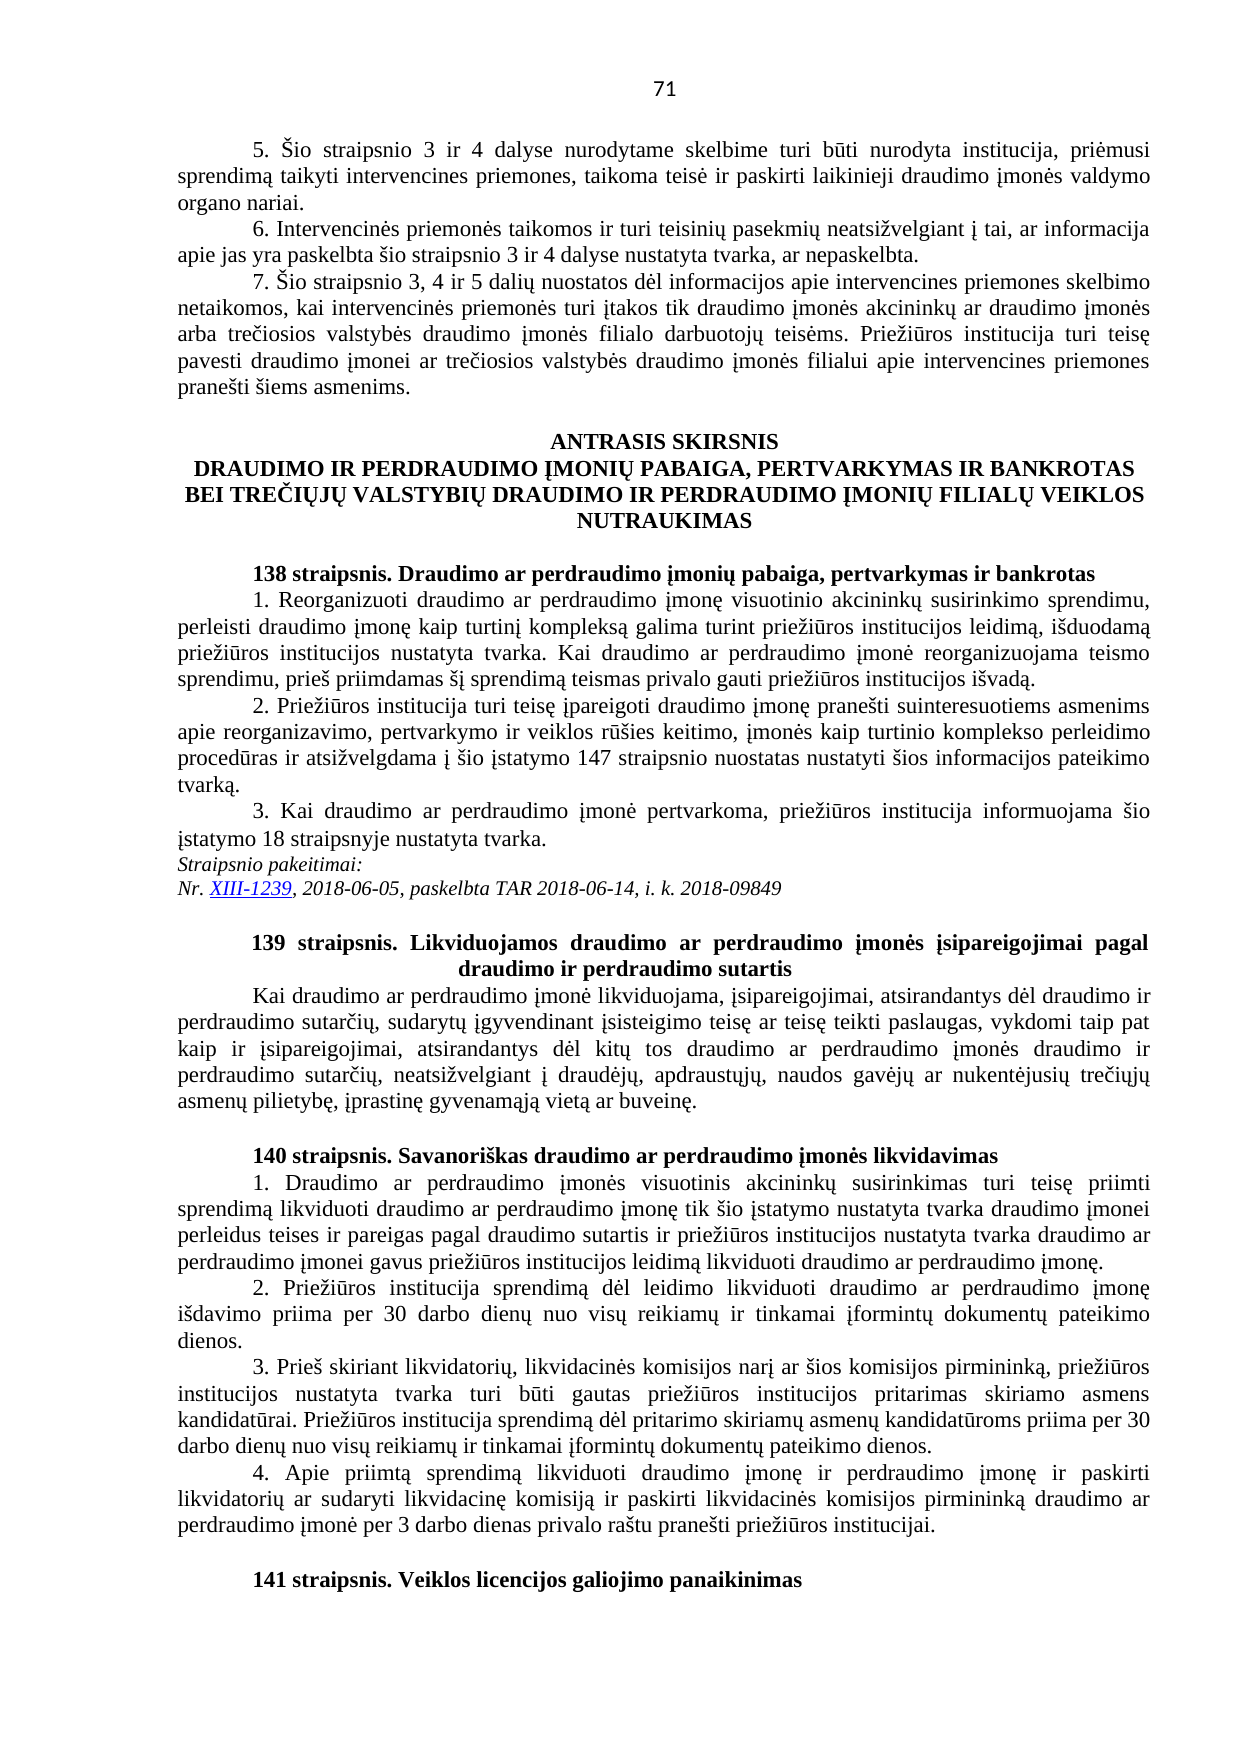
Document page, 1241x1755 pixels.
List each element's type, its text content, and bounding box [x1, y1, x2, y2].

text 7. Šio straipsnio 3, 4 ir 5 dalių nuostatos dėl informacijos apie intervencines priemones skelbimo netaikomos, kai intervencinės priemonės turi įtakos tik draudimo įmonės akcininkų ar draudimo įmonės arba trečiosios valstybės draudimo įmonės filialo darbuotojų teisėms. Priežiūros institucija turi teisę pavesti draudimo įmonei ar trečiosios valstybės draudimo įmonės filialui apie intervencines priemones pranešti šiems asmenims. [177, 268, 1152, 399]
text 3. Kai draudimo ar perdraudimo įmonė pertvarkoma, priežiūros institucija informuojama šio įstatymo 18 straipsnyje nustatyta tvarka. [177, 797, 1152, 852]
text 1. Draudimo ar perdraudimo įmonės visuotinis akcininkų susirinkimas turi teisę priimti sprendimą likviduoti draudimo ar perdraudimo įmonę tik šio įstatymo nustatyta tvarka draudimo įmonei perleidus teises ir pareigas pagal draudimo sutartis ir priežiūros institucijos nustatyta tvarka draudimo ar perdraudimo įmonei gavus priežiūros institucijos leidimą likviduoti draudimo ar perdraudimo įmonę. [177, 1169, 1152, 1274]
text 1. Reorganizuoti draudimo ar perdraudimo įmonę visuotinio akcininkų susirinkimo sprendimu, perleisti draudimo įmonę kaip turtinį kompleksą galima turint priežiūros institucijos leidimą, išduodamą priežiūros institucijos nustatyta tvarka. Kai draudimo ar perdraudimo įmonė reorganizuojama teismo sprendimu, prieš priimdamas šį sprendimą teismas privalo gauti priežiūros institucijos išvadą. [177, 586, 1152, 692]
text antrasis SKIRSNIS [177, 428, 1152, 454]
text 139 straipsnis. Likviduojamos draudimo ar perdraudimo įmonės įsipareigojimai pagal draudimo ir perdraudimo sutartis [251, 929, 1150, 982]
text 2. Priežiūros institucija sprendimą dėl leidimo likviduoti draudimo ar perdraudimo įmonę išdavimo priima per 30 darbo dienų nuo visų reikiamų ir tinkamai įformintų dokumentų pateikimo dienos. [177, 1274, 1152, 1353]
text 6. Intervencinės priemonės taikomos ir turi teisinių pasekmių neatsižvelgiant į tai, ar informacija apie jas yra paskelbta šio straipsnio 3 ir 4 dalyse nustatyta tvarka, ar nepaskelbta. [177, 215, 1152, 268]
text 138 straipsnis. Draudimo ar perdraudimo įmonių pabaiga, pertvarkymas ir bankrotas [252, 560, 1152, 586]
text Kai draudimo ar perdraudimo įmonė likviduojama, įsipareigojimai, atsirandantys dėl draudimo ir perdraudimo sutarčių, sudarytų įgyvendinant įsisteigimo teisę ar teisę teikti paslaugas, vykdomi taip pat kaip ir įsipareigojimai, atsirandantys dėl kitų tos draudimo ar perdraudimo įmonės draudimo ir perdraudimo sutarčių, neatsižvelgiant į draudėjų, apdraustųjų, naudos gavėjų ar nukentėjusių trečiųjų asmenų pilietybę, įprastinę gyvenamąją vietą ar buveinę. [177, 982, 1152, 1114]
text Nr. XIII-1239, 2018-06-05, paskelbta TAR 2018-06-14, i. k. 2018-09849 [177, 876, 1152, 900]
text 3. Prieš skiriant likvidatorių, likvidacinės komisijos narį ar šios komisijos pirmininką, priežiūros institucijos nustatyta tvarka turi būti gautas priežiūros institucijos pritarimas skiriamo asmens kandidatūrai. Priežiūros institucija sprendimą dėl pritarimo skiriamų asmenų kandidatūroms priima per 30 darbo dienų nuo visų reikiamų ir tinkamai įformintų dokumentų pateikimo dienos. [177, 1353, 1152, 1459]
text 2. Priežiūros institucija turi teisę įpareigoti draudimo įmonę pranešti suinteresuotiems asmenims apie reorganizavimo, pertvarkymo ir veiklos rūšies keitimo, įmonės kaip turtinio komplekso perleidimo procedūras ir atsižvelgdama į šio įstatymo 147 straipsnio nuostatas nustatyti šios informacijos pateikimo tvarką. [177, 692, 1152, 797]
text 4. Apie priimtą sprendimą likviduoti draudimo įmonę ir perdraudimo įmonę ir paskirti likvidatorių ar sudaryti likvidacinę komisiją ir paskirti likvidacinės komisijos pirmininką draudimo ar perdraudimo įmonė per 3 darbo dienas privalo raštu pranešti priežiūros institucijai. [177, 1459, 1152, 1538]
text 141 straipsnis. Veiklos licencijos galiojimo panaikinimas [177, 1566, 1152, 1593]
text draudimo ir PERDRAUDIMO ĮMONIŲ pabaiga, pertvarkymas ir bankrotas bei trečiųjų VALSTYBIŲ draudimo IR PERDRAUDIMO ĮMONIŲ filialų veiklos nutraukimas [177, 454, 1152, 534]
text 5. Šio straipsnio 3 ir 4 dalyse nurodytame skelbime turi būti nurodyta institucija, priėmusi sprendimą taikyti intervencines priemones, taikoma teisė ir paskirti laikinieji draudimo įmonės valdymo organo nariai. [177, 136, 1152, 215]
text Straipsnio pakeitimai: [177, 852, 1152, 876]
text 140 straipsnis. Savanoriškas draudimo ar perdraudimo įmonės likvidavimas [177, 1142, 1152, 1169]
